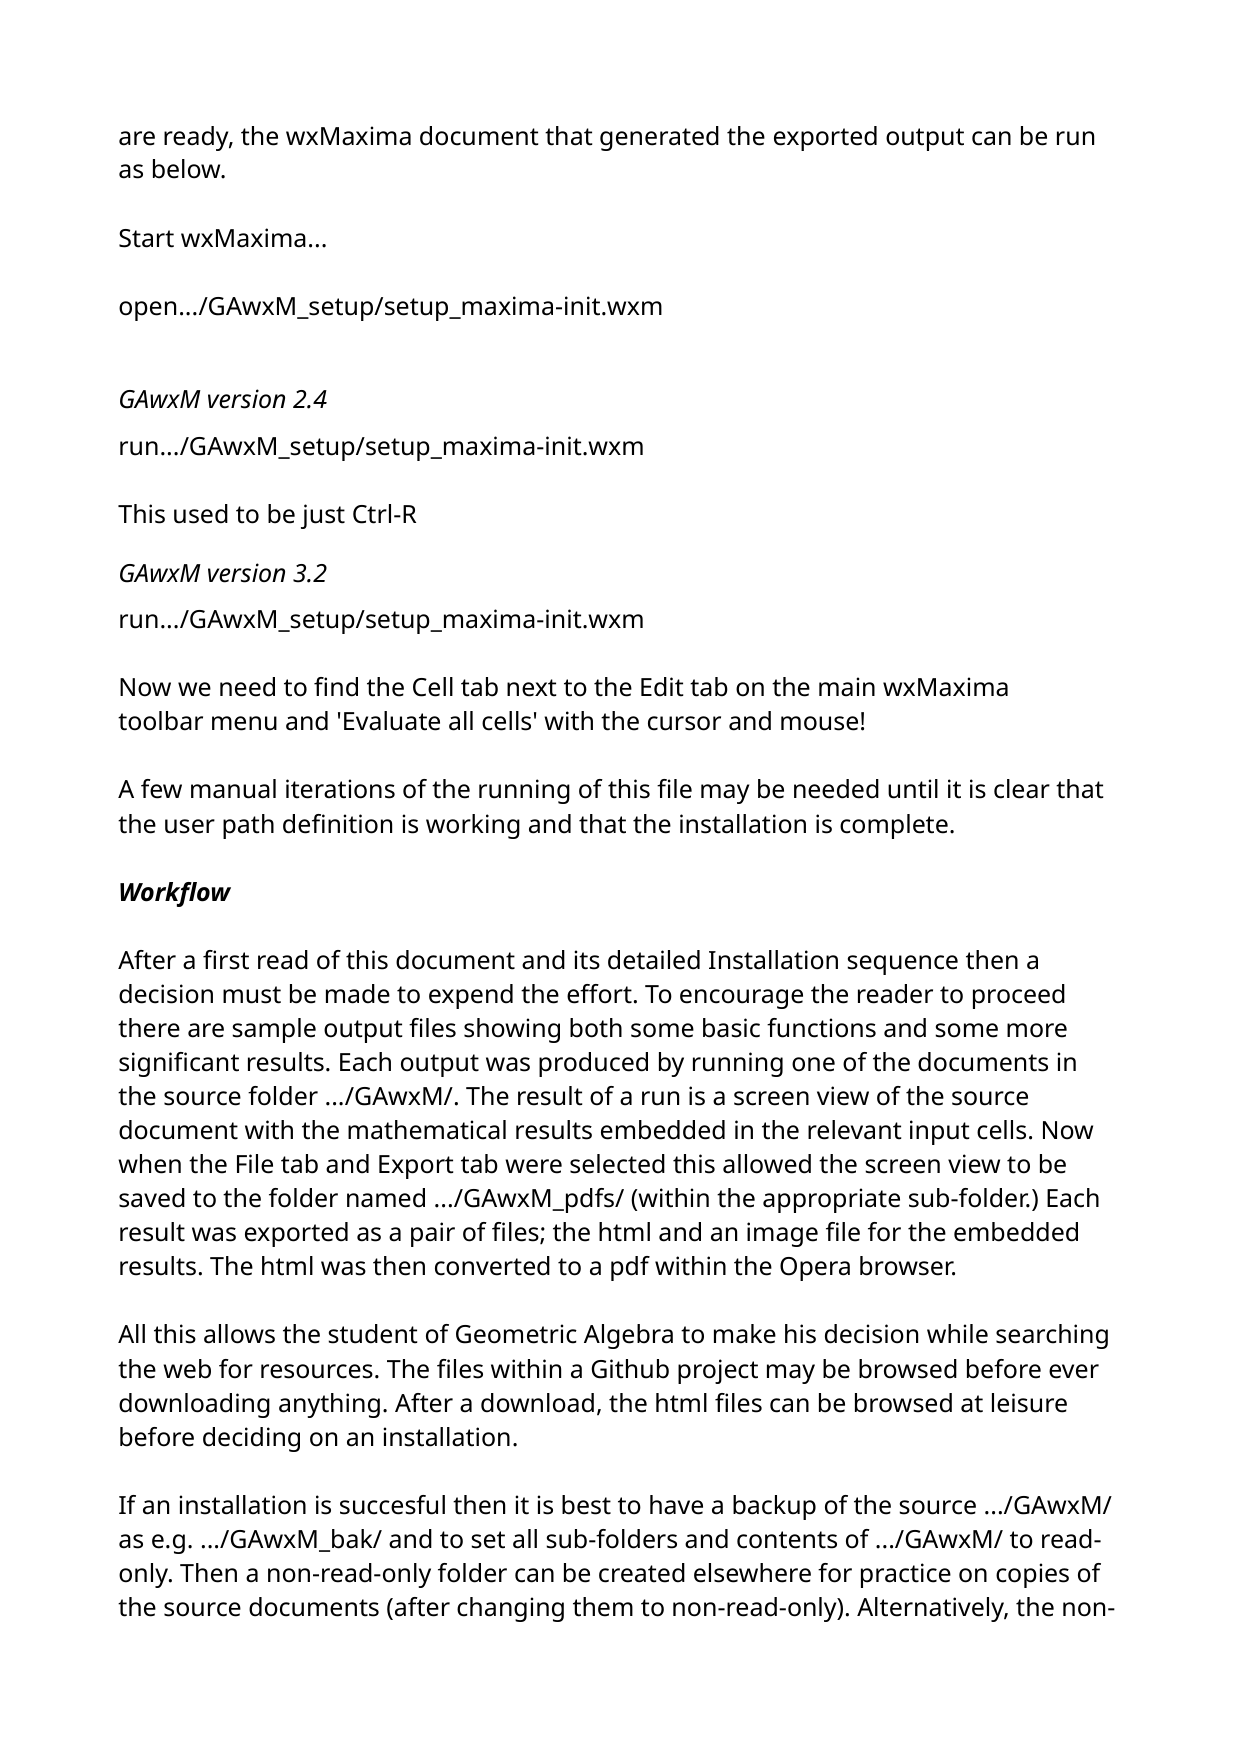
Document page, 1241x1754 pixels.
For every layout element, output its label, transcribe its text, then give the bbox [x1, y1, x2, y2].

text open.../GAwxM_setup/setup_maxima-init.wxm [118, 288, 1122, 322]
text are ready, the wxMaxima document that generated the exported output can be run as below. [118, 118, 1122, 186]
text Workflow [118, 874, 1122, 908]
text If an installation is succesful then it is best to have a backup of the source .../GAwxM/ as e.g. .../GAwxM_bak/ and to set all sub-folders and contents of .../GAwxM/ to read-only. Then a non-read-only folder can be created elsewhere for practice on copies of the source documents (after changing them to non-read-only). Alternatively, the non- [118, 1487, 1122, 1624]
text A few manual iterations of the running of this file may be needed until it is clear that the user path definition is working and that the installation is complete. [118, 772, 1122, 840]
subtitle GAwxM version 3.2 [118, 555, 1122, 589]
text Now we need to find the Cell tab next to the Edit tab on the main wxMaxima [118, 670, 1122, 704]
subtitle GAwxM version 2.4 [118, 382, 1122, 416]
text run.../GAwxM_setup/setup_maxima-init.wxm [118, 428, 1122, 462]
text run.../GAwxM_setup/setup_maxima-init.wxm [118, 602, 1122, 636]
text toolbar menu and 'Evaluate all cells' with the cursor and mouse! [118, 704, 1122, 738]
text This used to be just Ctrl-R [118, 496, 1122, 530]
text All this allows the student of Geometric Algebra to make his decision while searching the web for resources. The files within a Github project may be browsed before ever downloading anything. After a download, the html files can be browsed at leisure before deciding on an installation. [118, 1317, 1122, 1453]
text Start wxMaxima... [118, 220, 1122, 254]
text After a first read of this document and its detailed Installation sequence then a decision must be made to expend the effort. To encourage the reader to proceed there are sample output files showing both some basic functions and some more significant results. Each output was produced by running one of the documents in the source folder .../GAwxM/. The result of a run is a screen view of the source document with the mathematical results embedded in the relevant input cells. Now when the File tab and Export tab were selected this allowed the screen view to be saved to the folder named .../GAwxM_pdfs/ (within the appropriate sub-folder.) Each result was exported as a pair of files; the html and an image file for the embedded results. The html was then converted to a pdf within the Opera browser. [118, 942, 1122, 1283]
